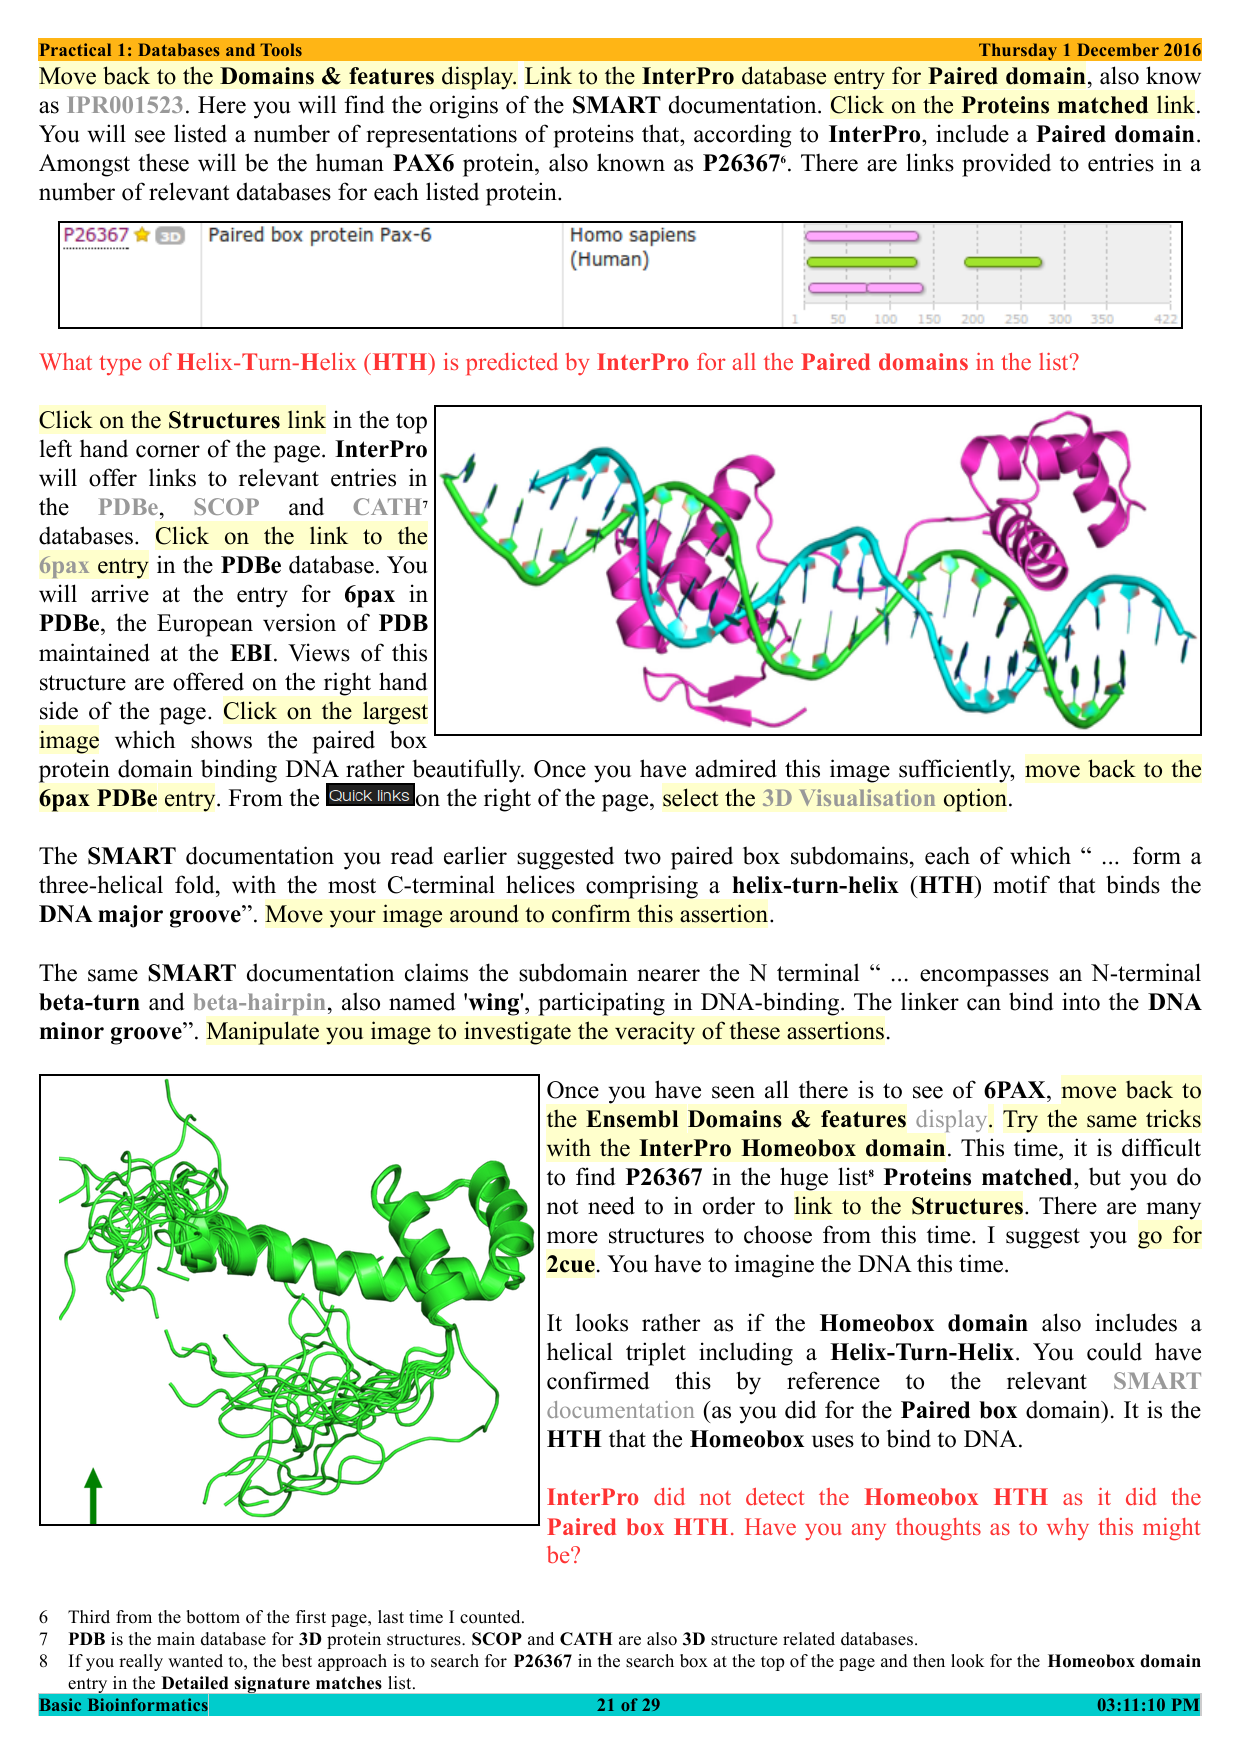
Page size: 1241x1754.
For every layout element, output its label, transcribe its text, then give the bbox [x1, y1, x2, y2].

picture [436, 407, 1200, 734]
picture [60, 223, 1181, 327]
text It looks rather as if the Homeobox domain also includes a helical triplet including a Helix-Turn-Helix. You could have confirmed this by reference to the relevant SMART documentation (as you did for the Paired box domain). It is the HTH that the Homeobox uses to bind to DNA. [540, 1307, 1202, 1453]
text The same SMART documentation claims the subdomain nearer the N terminal “ ... encompasses an N-terminal beta-turn and beta-hairpin, also named 'wing', participating in DNA-binding. The linker can bind into the DNA minor groove”. Manipulate you image to investigate the veracity of these assertions. [38, 958, 1202, 1045]
text The SMART documentation you read earlier suggested two paired box subdomains, each of which “ ... form a three-helical fold, with the most C-terminal helices comprising a helix-turn-helix (HTH) motif that binds the DNA major groove”. Move your image around to confirm this assertion. [38, 841, 1202, 928]
text Move back to the Domains & features display. Link to the InterPro database entry for Paired domain, also know as IPR001523. Here you will find the origins of the SMART documentation. Click on the Proteins matched link. You will see listed a number of representations of proteins that, according to InterPro, include a Paired domain. Amongst these will be the human PAX6 protein, also known as P26367. There are links provided to entries in a number of relevant databases for each listed protein. [38, 61, 1202, 206]
text InterPro did not detect the Homeobox HTH as it did the Paired box HTH. Have you any thoughts as to why this might be? [38, 1482, 1202, 1569]
text What type of Helix-Turn-Helix (HTH) is predicted by InterPro for all the Paired domains in the list? [38, 327, 1202, 375]
text If you really wanted to, the best approach is to search for P26367 in the search box at the top of the page and then look for the Homeobox domain entry in the Detailed signature matches list. [38, 1649, 1202, 1693]
text Click on the Structures link in the top left hand corner of the page. InterPro will offer links to relevant entries in the PDBe, SCOP and CATH databases. Click on the link to the 6pax entry in the PDBe database. You will arrive at the entry for 6pax in PDBe, the European version of PDB maintained at the EBI. Views of this structure are offered on the right hand side of the page. Click on the largest image which shows the paired box protein domain binding DNA rather beautifully. Once you have admired this image sufficiently, move back to the 6pax PDBe entry. From the on the right of the page, select the 3D Visualisation option. [38, 404, 1202, 812]
text PDB is the main database for 3D protein structures. SCOP and CATH are also 3D structure related databases. [38, 1627, 1202, 1649]
picture [41, 1076, 538, 1524]
text Once you have seen all there is to see of 6PAX, move back to the Ensembl Domains & features display. Try the same tricks with the InterPro Homeobox domain. This time, it is difficult to find P26367 in the huge list Proteins matched, but you do not need to in order to link to the Structures. There are many more structures to choose from this time. I suggest you go for 2cue. You have to imagine the DNA this time. [540, 1074, 1202, 1278]
text Third from the bottom of the first page, last time I counted. [38, 1605, 1202, 1627]
picture [329, 785, 413, 804]
